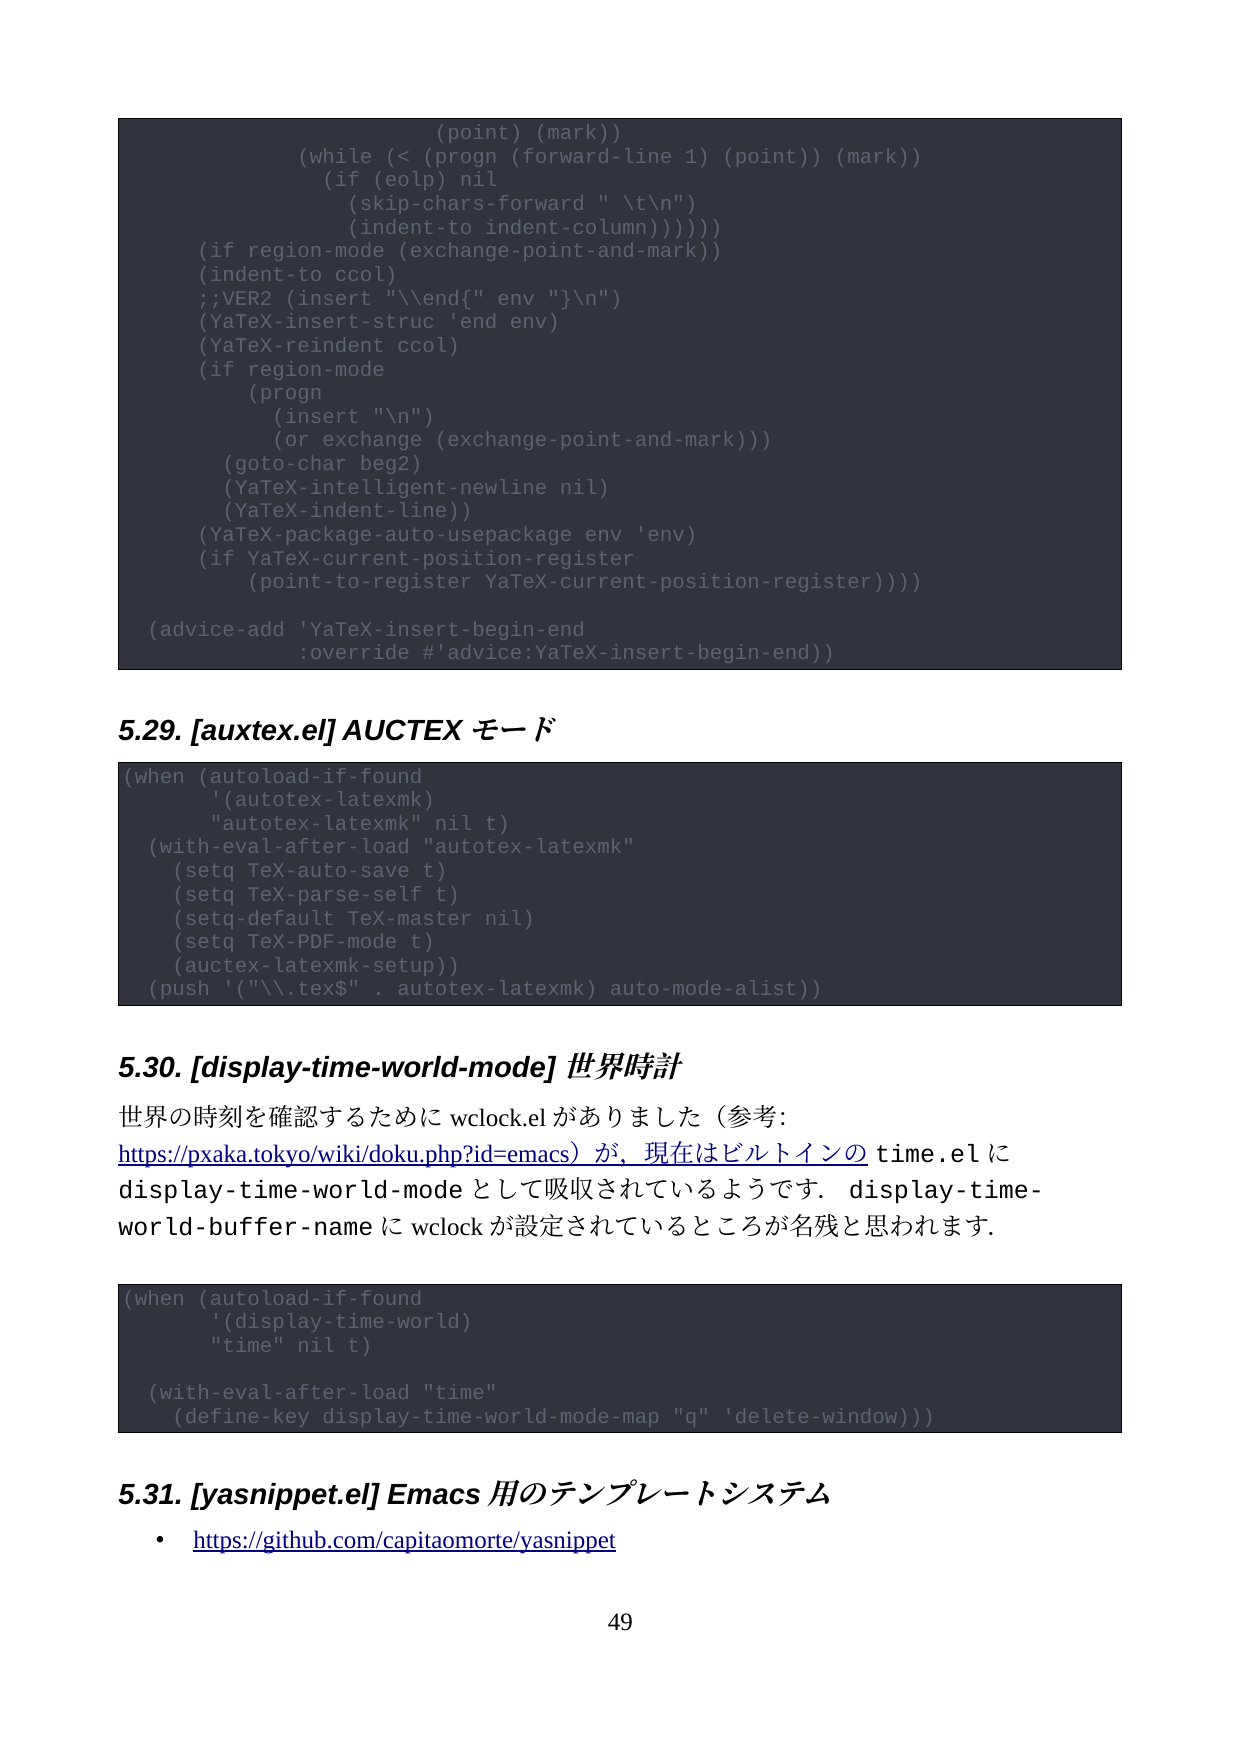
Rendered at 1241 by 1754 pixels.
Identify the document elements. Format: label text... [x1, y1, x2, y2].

subtitle [auxtex.el] AUCTEXモード [118, 707, 1122, 749]
text (insert "\n") [119, 402, 1121, 426]
text (setq TeX-parse-self t) [119, 880, 1121, 903]
text (if region-mode (exchange-point-and-mark)) [119, 236, 1121, 260]
text (skip-chars-forward " \t\n") [119, 189, 1121, 213]
text "autotex-latexmk" nil t) [119, 809, 1121, 833]
text (point-to-register YaTeX-current-position-register)))) [119, 567, 1121, 591]
subtitle [display-time-world-mode] 世界時計 [118, 1043, 1122, 1085]
text :override #'advice:YaTeX-insert-begin-end)) [119, 638, 1121, 669]
text (YaTeX-insert-struc 'end env) [119, 307, 1121, 331]
text (progn [119, 378, 1121, 402]
text 世界の時刻を確認するために wclock.el がありました（参考：https://pxaka.tokyo/wiki/doku.php?id=emacs）が，現在はビルトインの time.el に display-time-world-mode として吸収されているようです． display-time-world-buffer-name に wclock が設定されているところが名残と思われます． [118, 1098, 1122, 1271]
text ;;VER2 (insert "\\end{" env "}\n") [119, 284, 1121, 307]
text (point) (mark)) [119, 119, 1121, 142]
text (setq-default TeX-master nil) [119, 903, 1121, 927]
text (when (autoload-if-found [119, 1285, 1121, 1307]
text '(autotex-latexmk) [119, 785, 1121, 809]
text (with-eval-after-load "autotex-latexmk" [119, 833, 1121, 856]
text (auctex-latexmk-setup)) [119, 951, 1121, 974]
text (while (< (progn (forward-line 1) (point)) (mark)) [119, 142, 1121, 165]
text (goto-char beg2) [119, 449, 1121, 473]
text (if (eolp) nil [119, 165, 1121, 189]
text (YaTeX-reindent ccol) [119, 331, 1121, 354]
text (advice-add 'YaTeX-insert-begin-end [119, 615, 1121, 638]
text (push '("\\.tex$" . autotex-latexmk) auto-mode-alist)) [119, 974, 1121, 1005]
text "time" nil t) [119, 1331, 1121, 1355]
text (YaTeX-intelligent-newline nil) [119, 473, 1121, 496]
text (YaTeX-package-auto-usepackage env 'env) [119, 520, 1121, 544]
text (indent-to indent-column)))))) [119, 213, 1121, 236]
text (setq TeX-PDF-mode t) [119, 927, 1121, 951]
text (with-eval-after-load "time" [119, 1378, 1121, 1402]
text (if YaTeX-current-position-register [119, 544, 1121, 567]
list https://github.com/capitaomorte/yasnippet [156, 1525, 1122, 1554]
text (YaTeX-indent-line)) [119, 496, 1121, 520]
text (setq TeX-auto-save t) [119, 856, 1121, 880]
text (when (autoload-if-found [119, 763, 1121, 785]
text '(display-time-world) [119, 1307, 1121, 1331]
text (indent-to ccol) [119, 260, 1121, 284]
text (define-key display-time-world-mode-map "q" 'delete-window))) [119, 1402, 1121, 1432]
text (or exchange (exchange-point-and-mark))) [119, 426, 1121, 449]
subtitle [yasnippet.el] Emacs用のテンプレートシステム [118, 1471, 1122, 1513]
text (if region-mode [119, 354, 1121, 378]
